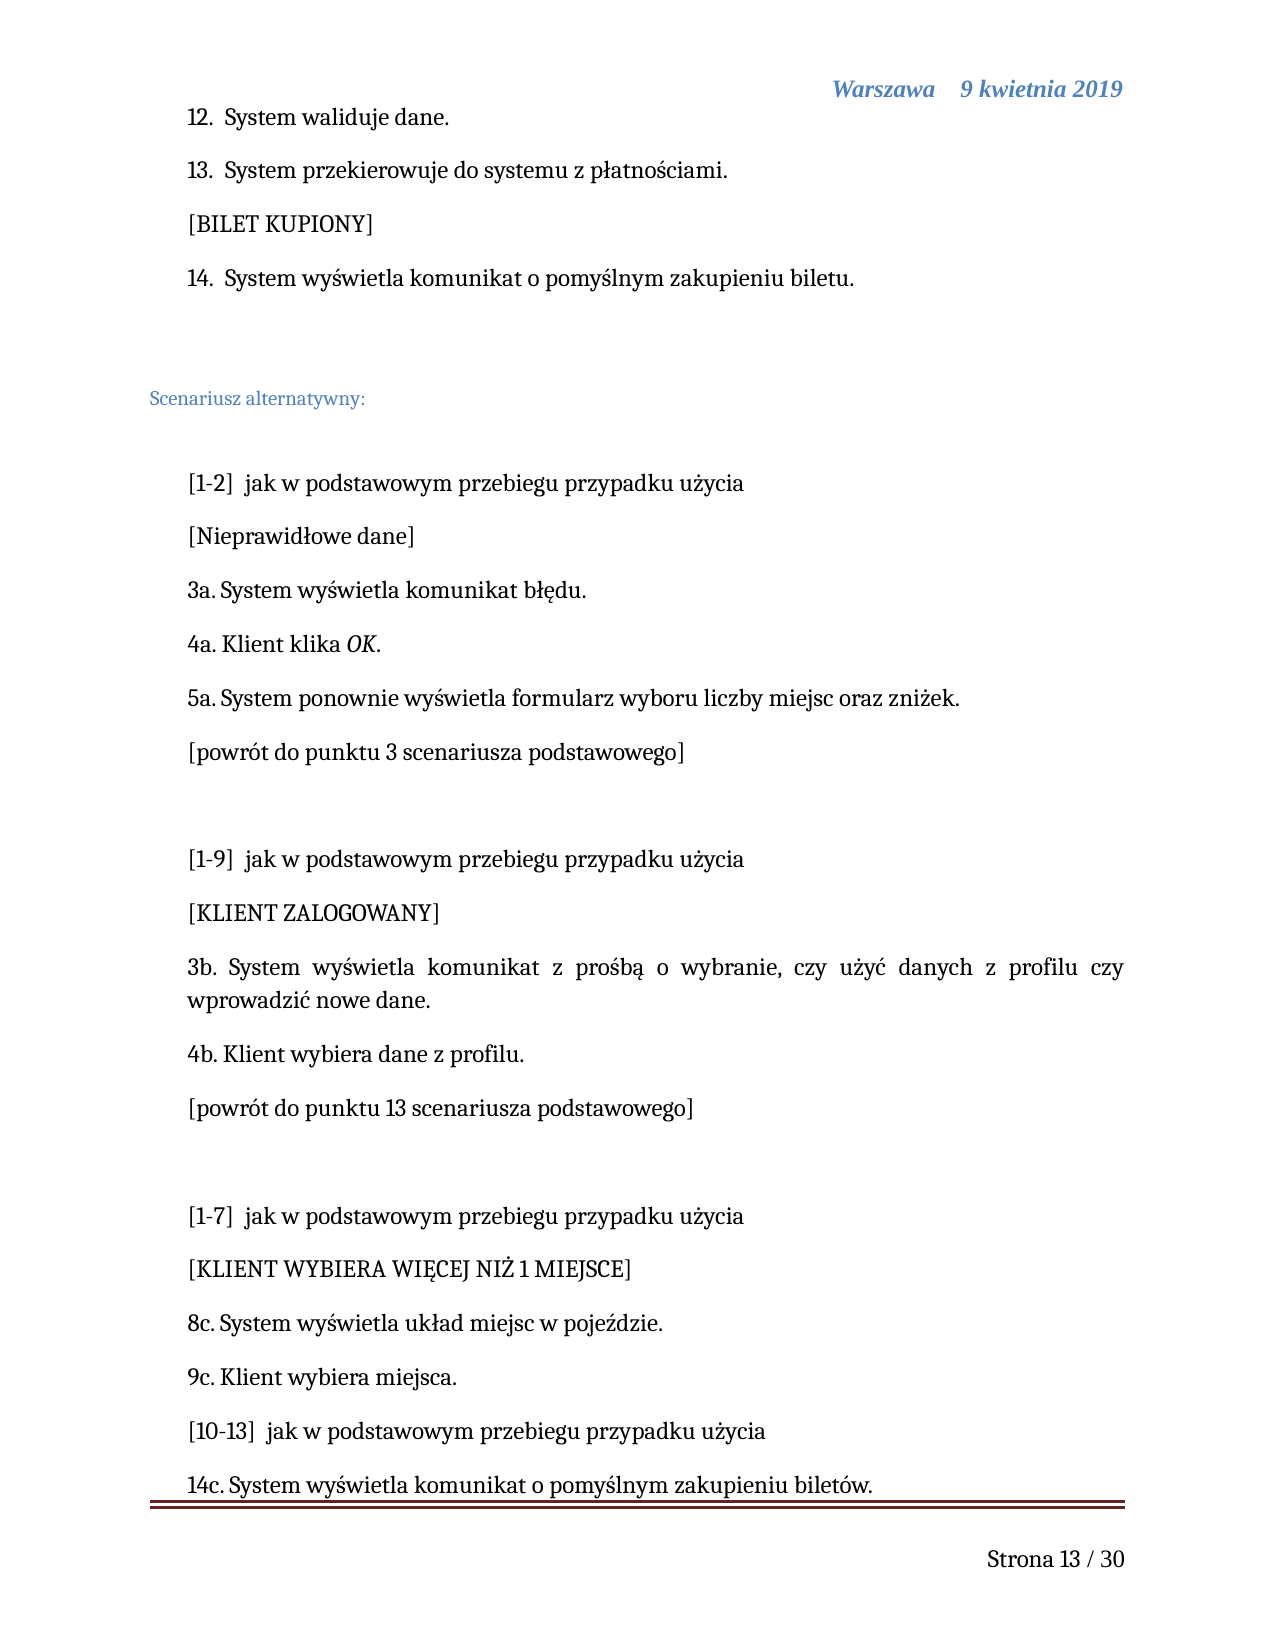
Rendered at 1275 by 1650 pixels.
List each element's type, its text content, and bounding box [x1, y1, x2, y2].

text [1-2] jak w podstawowym przebiegu przypadku użycia [150, 468, 1125, 497]
text 14c. System wyświetla komunikat o pomyślnym zakupieniu biletów. [150, 1471, 1125, 1499]
text 9c. Klient wybiera miejsca. [187, 1363, 1125, 1392]
text 3b. System wyświetla komunikat z prośbą o wybranie, czy użyć danych z profilu czy wprowadzić nowe dane. [187, 953, 1125, 1015]
text [10-13] jak w podstawowym przebiegu przypadku użycia [150, 1417, 1125, 1446]
text [KLIENT ZALOGOWANY] [150, 899, 1125, 928]
text [1-9] jak w podstawowym przebiegu przypadku użycia [150, 845, 1125, 874]
text [BILET KUPIONY] [150, 210, 1125, 239]
list System waliduje dane. [187, 102, 1125, 131]
text 4b. Klient wybiera dane z profilu. [187, 1040, 1125, 1069]
text [powrót do punktu 13 scenariusza podstawowego] [187, 1094, 1125, 1123]
text 5a. System ponownie wyświetla formularz wyboru liczby miejsc oraz zniżek. [187, 684, 1125, 713]
list System wyświetla komunikat o pomyślnym zakupieniu biletu. [187, 264, 1125, 293]
text [KLIENT WYBIERA WIĘCEJ NIŻ 1 MIEJSCE] [150, 1255, 1125, 1284]
text 4a. Klient klika OK. [187, 630, 1125, 659]
text [1-7] jak w podstawowym przebiegu przypadku użycia [150, 1202, 1125, 1230]
text [Nieprawidłowe dane] [150, 522, 1125, 551]
text 8c. System wyświetla układ miejsc w pojeździe. [187, 1309, 1125, 1338]
subtitle Scenariusz alternatywny: [150, 387, 1125, 411]
text 3a. System wyświetla komunikat błędu. [187, 576, 1125, 605]
text [powrót do punktu 3 scenariusza podstawowego] [187, 738, 1125, 766]
list System przekierowuje do systemu z płatnościami. [187, 156, 1125, 185]
